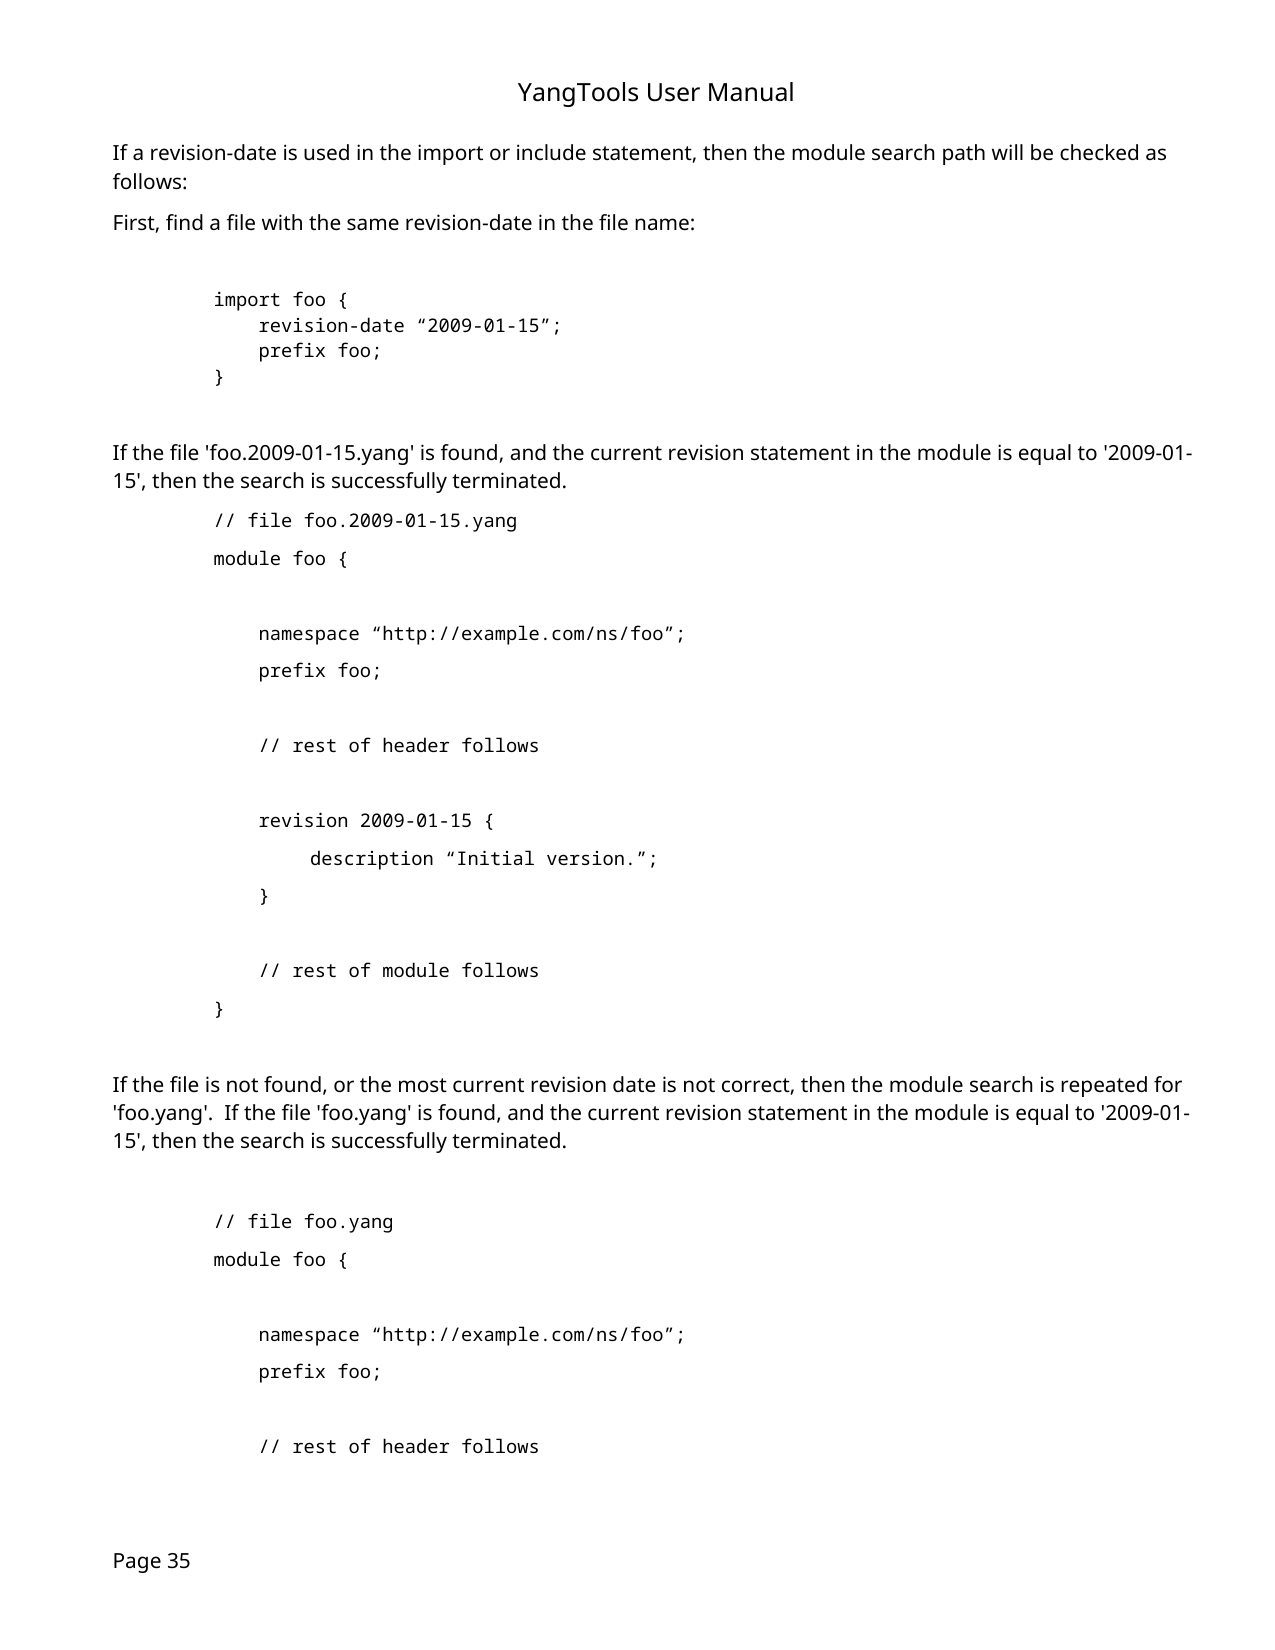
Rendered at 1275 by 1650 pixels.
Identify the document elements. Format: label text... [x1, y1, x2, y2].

text // rest of header follows [139, 1433, 1200, 1459]
text } [139, 882, 1200, 908]
text prefix foo; [139, 1358, 1200, 1384]
text If the file 'foo.2009-01-15.yang' is found, and the current revision statement in the module is equal to '2009-01-15', then the search is successfully terminated. [112, 438, 1200, 495]
text // file foo.yang [139, 1208, 1200, 1234]
text } [139, 995, 1200, 1020]
text import foo { revision-date “2009-01-15”; prefix foo; } [139, 286, 1200, 388]
text namespace “http://example.com/ns/foo”; [139, 620, 1200, 645]
text revision 2009-01-15 { [139, 807, 1200, 833]
text // file foo.2009-01-15.yang [139, 507, 1200, 533]
text module foo { [139, 545, 1200, 570]
text If the file is not found, or the most current revision date is not correct, then the module search is repeated for 'foo.yang'. If the file 'foo.yang' is found, and the current revision statement in the module is equal to '2009-01-15', then the search is successfully terminated. [112, 1070, 1200, 1155]
text If a revision-date is used in the import or include statement, then the module search path will be checked as follows: [112, 138, 1200, 195]
text // rest of header follows [139, 732, 1200, 758]
text namespace “http://example.com/ns/foo”; [139, 1321, 1200, 1347]
text module foo { [139, 1246, 1200, 1272]
text // rest of module follows [139, 957, 1200, 983]
text prefix foo; [139, 657, 1200, 683]
text First, find a file with the same revision-date in the file name: [112, 208, 1200, 236]
text description “Initial version.”; [139, 845, 1200, 870]
